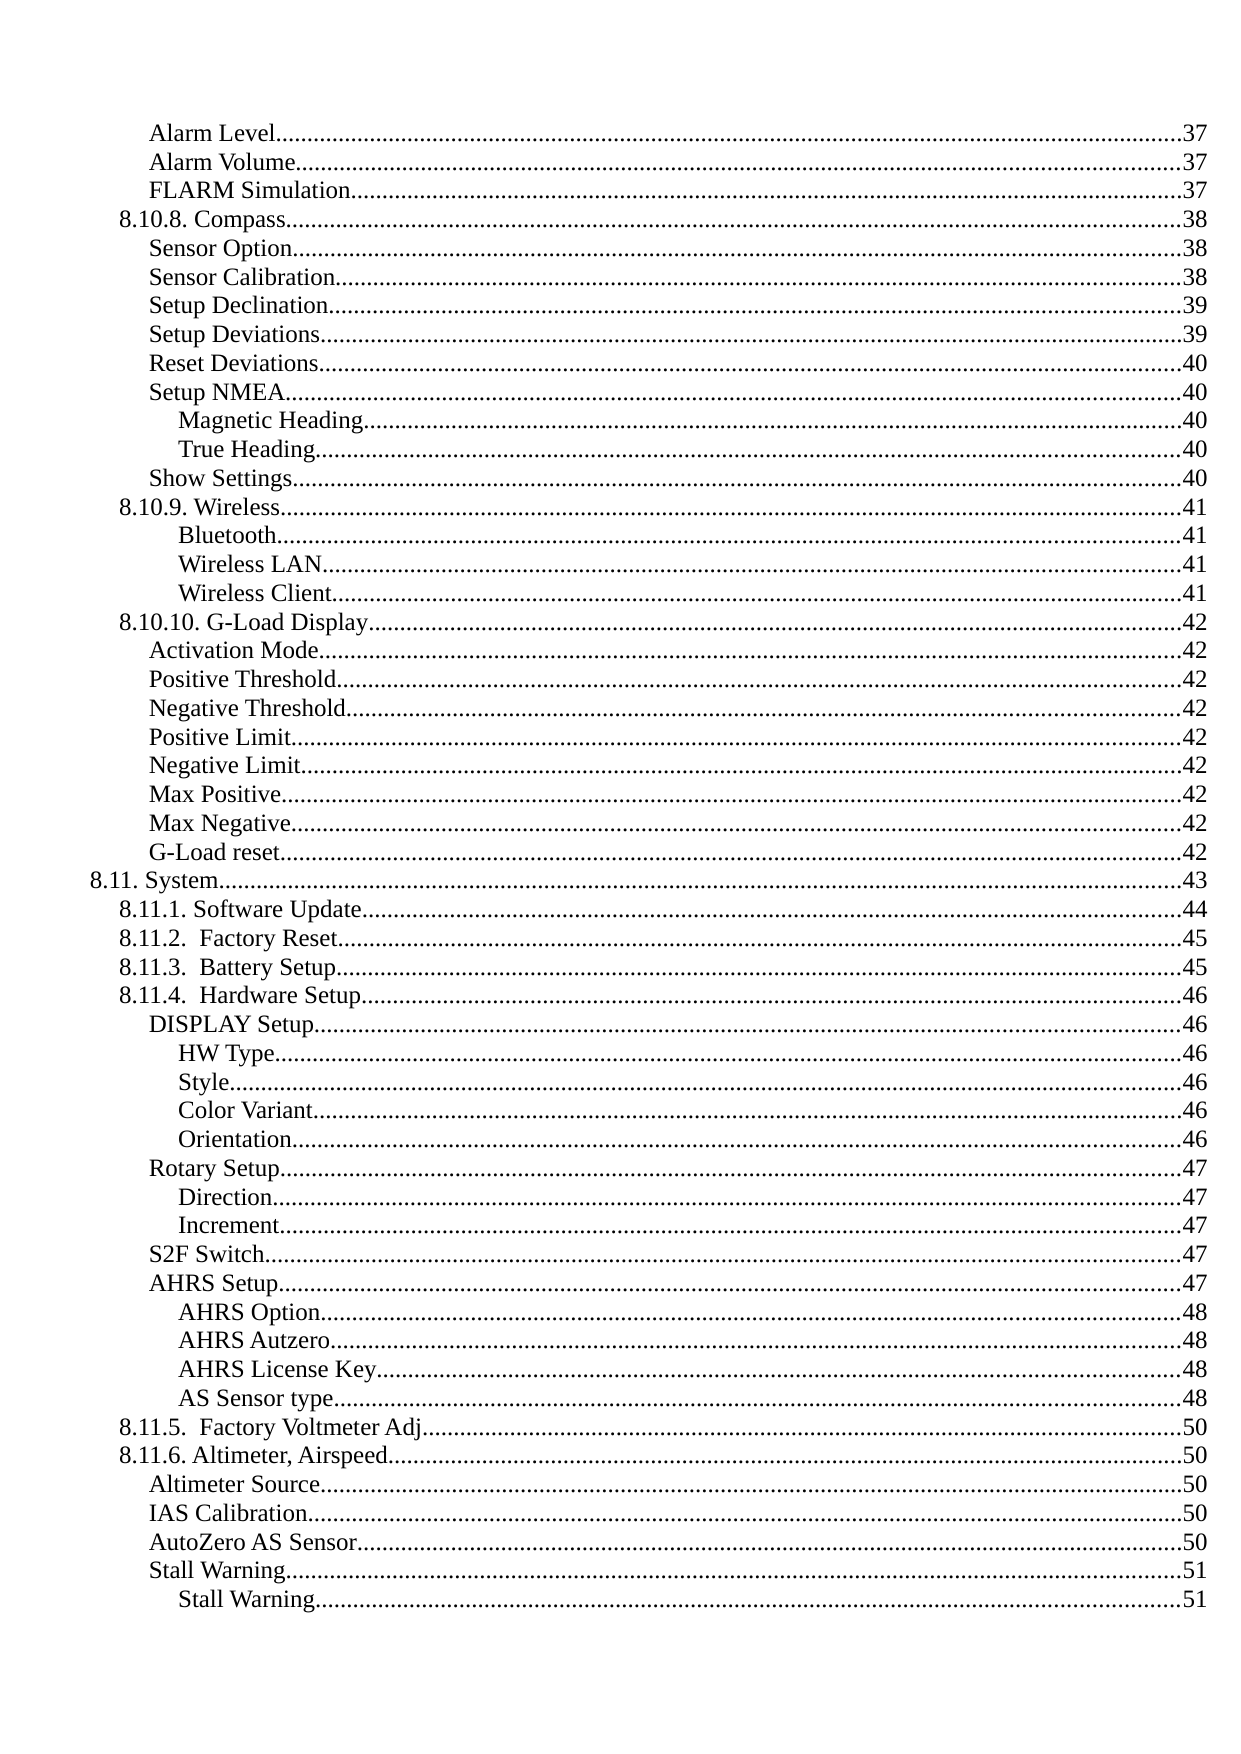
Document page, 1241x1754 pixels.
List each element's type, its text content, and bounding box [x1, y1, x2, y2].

text 8.11.4. Hardware Setup 46 [119, 981, 1207, 1009]
text Increment 47 [178, 1211, 1207, 1239]
text Wireless LAN 41 [178, 549, 1207, 578]
text 8.11.3. Battery Setup 45 [119, 952, 1207, 981]
text AS Sensor type 48 [178, 1383, 1207, 1412]
text Max Positive 42 [148, 779, 1207, 808]
text Show Settings 40 [148, 463, 1207, 492]
text HW Type 46 [178, 1038, 1207, 1067]
text Alarm Volume 37 [148, 147, 1207, 176]
text Reset Deviations 40 [148, 348, 1207, 377]
text Sensor Option 38 [148, 233, 1207, 262]
text Setup NMEA 40 [148, 377, 1207, 406]
text Activation Mode 42 [148, 636, 1207, 664]
text S2F Switch 47 [148, 1239, 1207, 1268]
text 8.10.10. G-Load Display 42 [119, 607, 1207, 636]
text Rotary Setup 47 [148, 1153, 1207, 1182]
text 8.11.1. Software Update 44 [119, 894, 1207, 923]
text Negative Threshold 42 [148, 693, 1207, 722]
text Magnetic Heading 40 [178, 406, 1207, 434]
text True Heading 40 [178, 434, 1207, 463]
text AHRS Autzero 48 [178, 1326, 1207, 1354]
text Max Negative 42 [148, 808, 1207, 837]
text Wireless Client 41 [178, 578, 1207, 607]
text Sensor Calibration 38 [148, 262, 1207, 291]
text Alarm Level 37 [148, 118, 1207, 147]
text 8.11.2. Factory Reset 45 [119, 923, 1207, 952]
text IAS Calibration 50 [148, 1498, 1207, 1527]
text Stall Warning 51 [148, 1556, 1207, 1584]
text Positive Limit 42 [148, 722, 1207, 751]
text FLARM Simulation 37 [148, 176, 1207, 204]
text Negative Limit 42 [148, 751, 1207, 779]
text 8.11.5. Factory Voltmeter Adj 50 [119, 1412, 1207, 1441]
text 8.10.9. Wireless 41 [119, 492, 1207, 521]
text Bluetooth 41 [178, 521, 1207, 549]
text Setup Declination 39 [148, 291, 1207, 319]
text Altimeter Source 50 [148, 1469, 1207, 1498]
text AHRS Option 48 [178, 1297, 1207, 1326]
text Direction 47 [178, 1182, 1207, 1211]
text 8.11. System 43 [89, 866, 1207, 894]
text 8.10.8. Compass 38 [119, 204, 1207, 233]
text AHRS Setup 47 [148, 1268, 1207, 1297]
text AHRS License Key 48 [178, 1354, 1207, 1383]
text DISPLAY Setup 46 [148, 1009, 1207, 1038]
text Stall Warning 51 [178, 1584, 1207, 1613]
text Positive Threshold 42 [148, 664, 1207, 693]
text Orientation 46 [178, 1124, 1207, 1153]
text Style 46 [178, 1067, 1207, 1096]
text AutoZero AS Sensor 50 [148, 1527, 1207, 1556]
text 8.11.6. Altimeter, Airspeed 50 [119, 1441, 1207, 1469]
text Setup Deviations 39 [148, 319, 1207, 348]
text G-Load reset 42 [148, 837, 1207, 866]
text Color Variant 46 [178, 1096, 1207, 1124]
